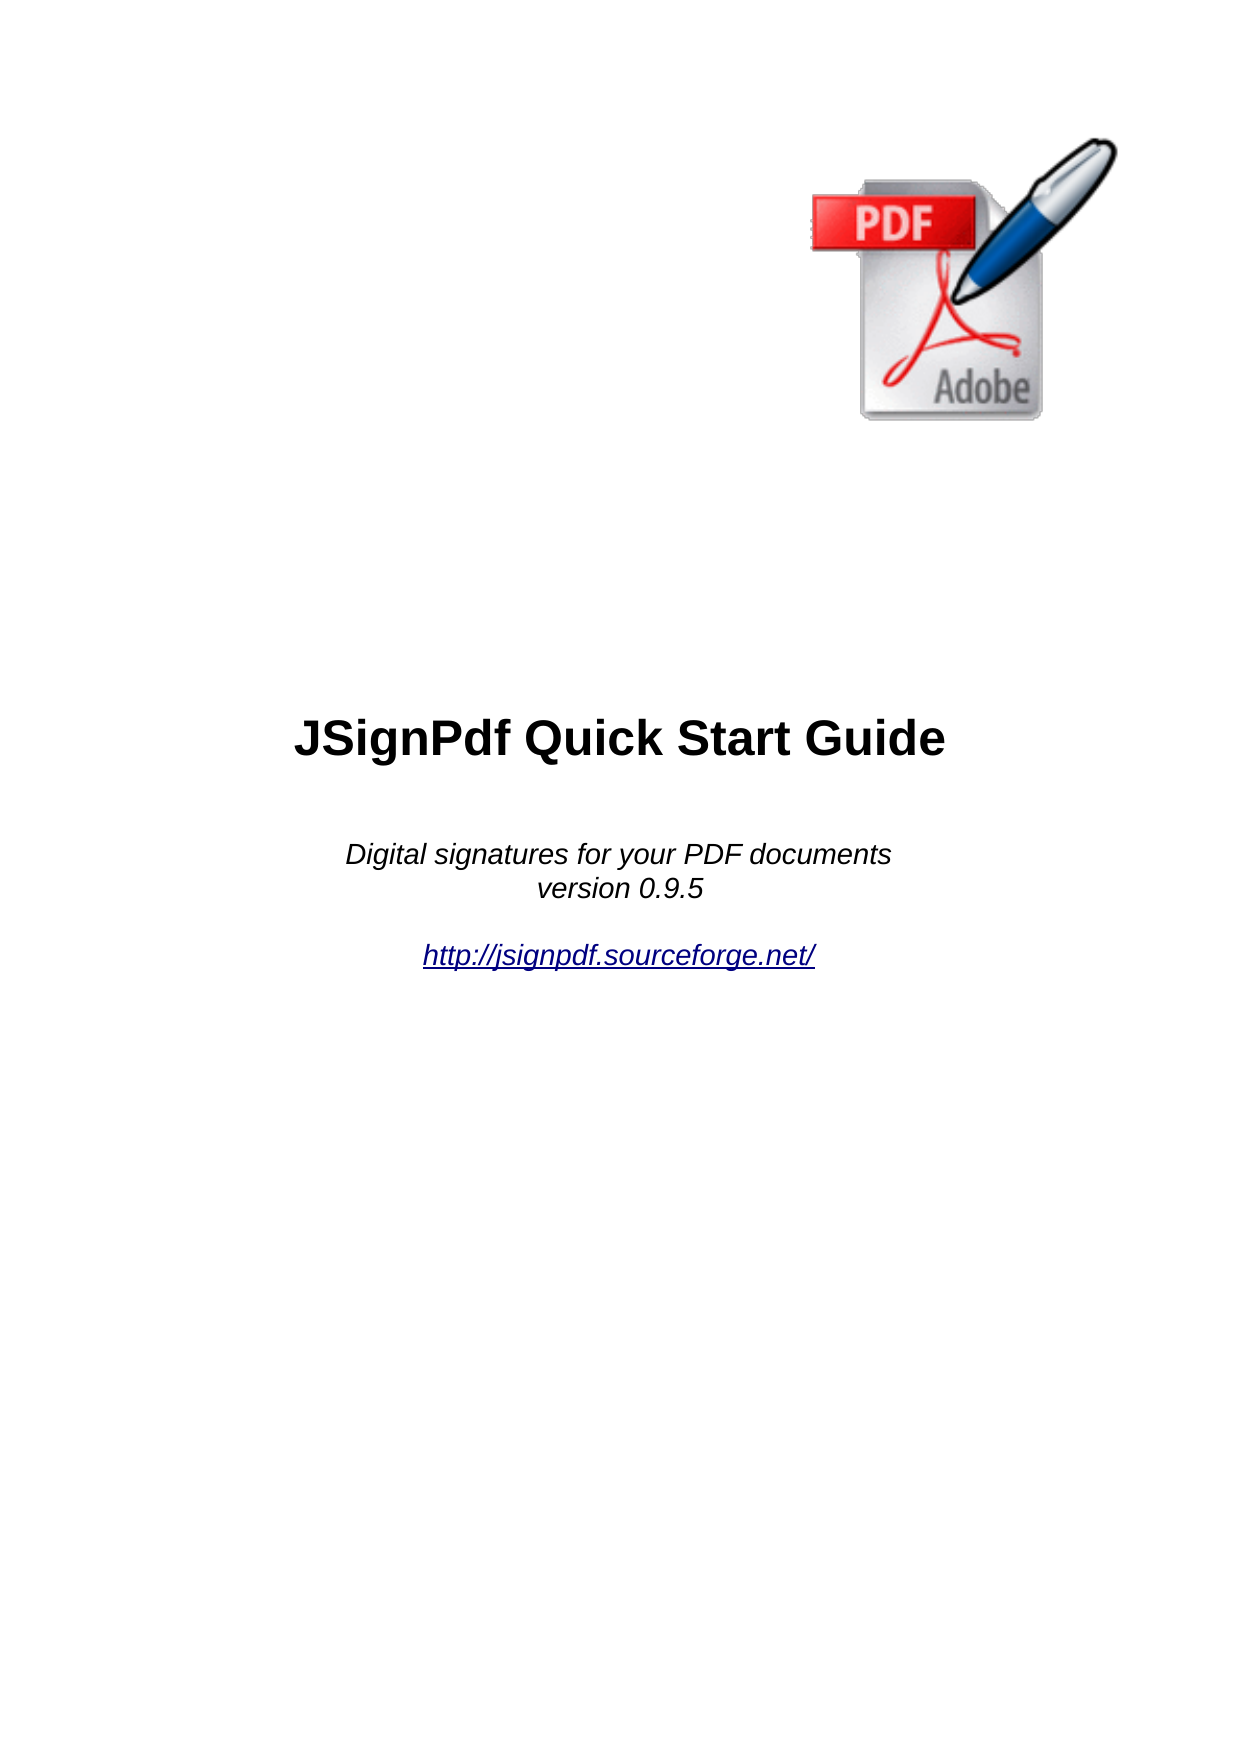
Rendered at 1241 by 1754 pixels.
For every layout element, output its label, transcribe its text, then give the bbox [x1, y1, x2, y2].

subtitle Digital signatures for your PDF documents version 0.9.5 http://jsignpdf.sourceforge.net/ [118, 837, 1122, 971]
picture [809, 118, 1122, 431]
title JSignPdf Quick Start Guide [118, 708, 1122, 766]
